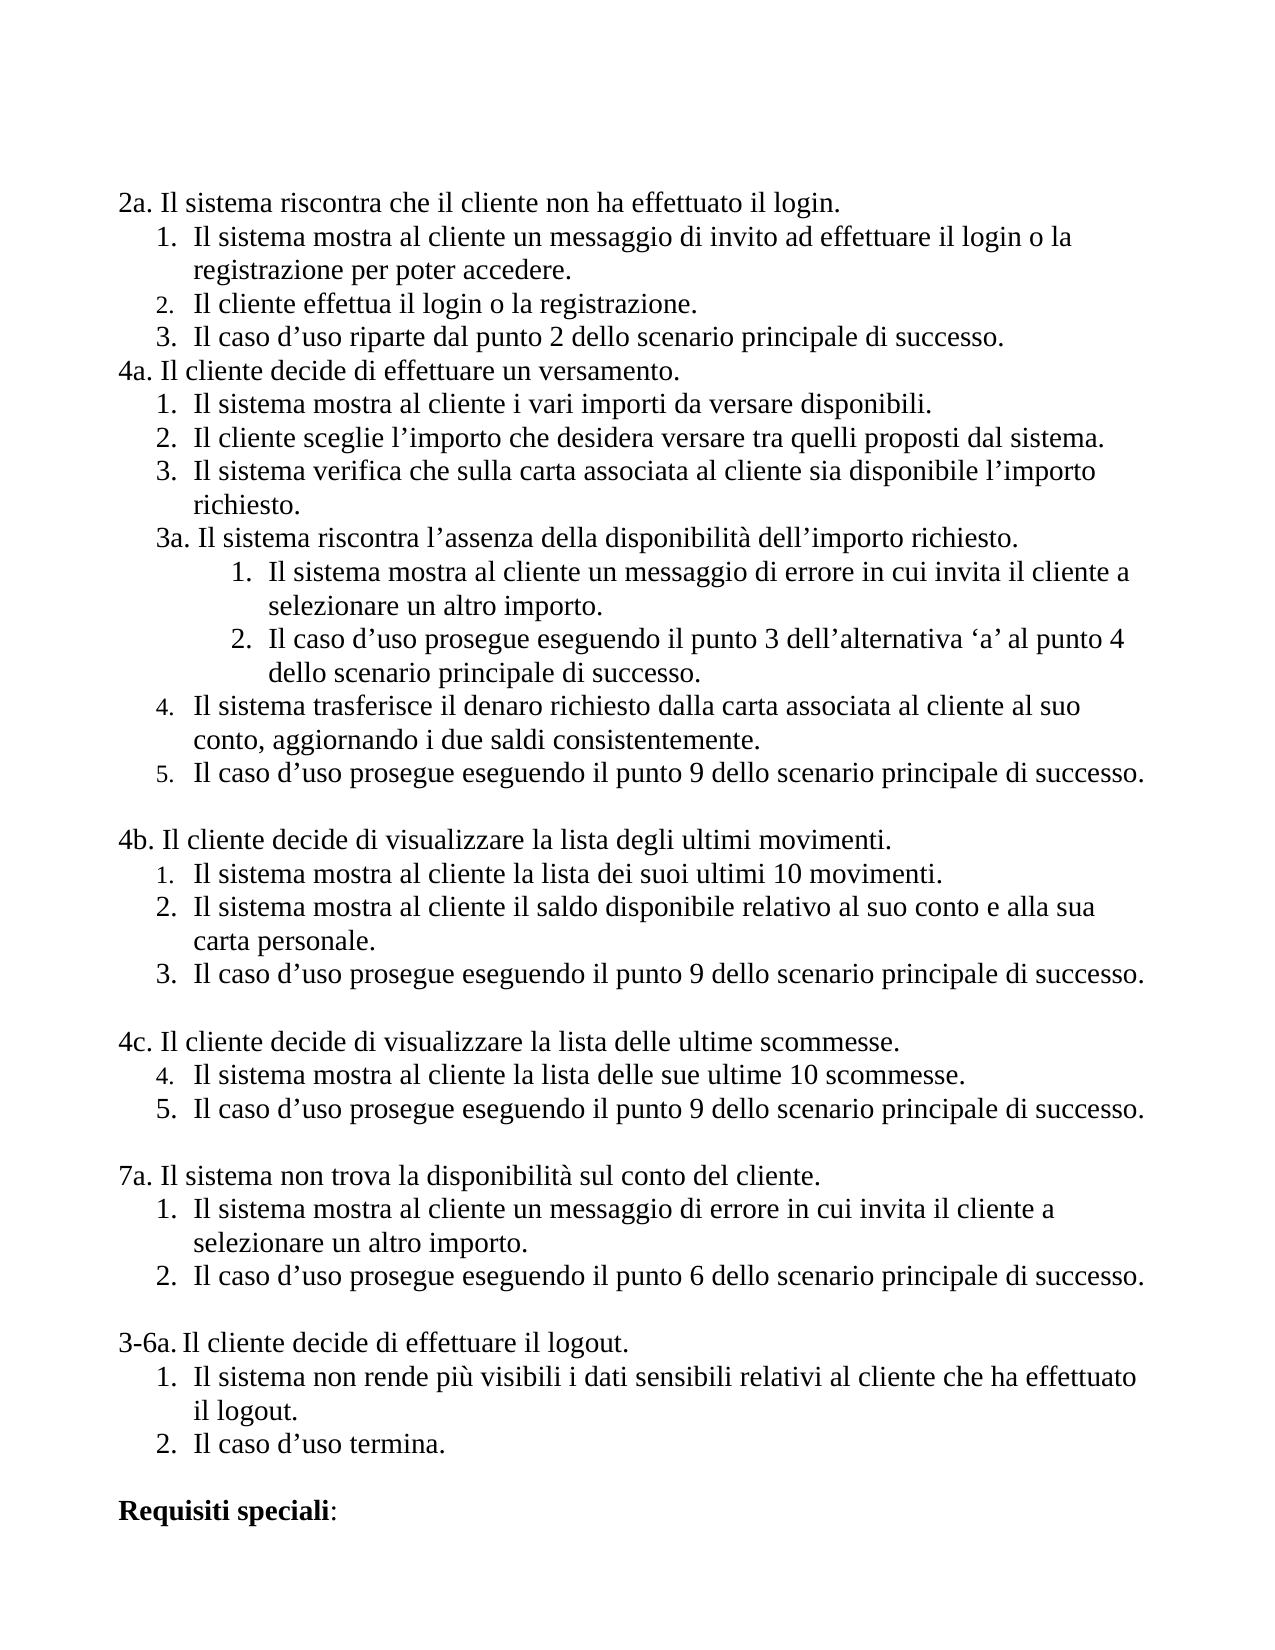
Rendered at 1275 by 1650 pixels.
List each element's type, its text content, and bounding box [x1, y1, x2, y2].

text 2a. Il sistema riscontra che il cliente non ha effettuato il login. [118, 185, 1157, 219]
list Il caso d’uso prosegue eseguendo il punto 6 dello scenario principale di successo. [156, 1258, 1157, 1292]
text 3a. Il sistema riscontra l’assenza della disponibilità dell’importo richiesto. [118, 521, 1157, 554]
list Il sistema non rende più visibili i dati sensibili relativi al cliente che ha effettuato il logout. [156, 1359, 1157, 1426]
list Il sistema verifica che sulla carta associata al cliente sia disponibile l’importo richiesto. [156, 453, 1157, 521]
text 3-6a. Il cliente decide di effettuare il logout. [118, 1326, 1157, 1359]
list Il sistema mostra al cliente un messaggio di invito ad effettuare il login o la registrazione per poter accedere. [156, 219, 1157, 286]
text 7a. Il sistema non trova la disponibilità sul conto del cliente. [118, 1158, 1157, 1191]
list Il caso d’uso prosegue eseguendo il punto 9 dello scenario principale di successo. [156, 957, 1157, 990]
list Il sistema mostra al cliente il saldo disponibile relativo al suo conto e alla sua carta personale. [156, 889, 1157, 957]
list Il caso d’uso prosegue eseguendo il punto 9 dello scenario principale di successo. [156, 1091, 1157, 1124]
list Il sistema mostra al cliente la lista delle sue ultime 10 scommesse. [156, 1057, 1157, 1091]
list Il caso d’uso termina. [156, 1426, 1157, 1460]
text 4b. Il cliente decide di visualizzare la lista degli ultimi movimenti. [118, 822, 1157, 856]
text Requisiti speciali: [118, 1493, 1157, 1527]
list Il cliente sceglie l’importo che desidera versare tra quelli proposti dal sistema. [156, 420, 1157, 453]
list Il sistema mostra al cliente i vari importi da versare disponibili. [156, 386, 1157, 420]
list Il caso d’uso prosegue eseguendo il punto 9 dello scenario principale di successo. [156, 755, 1157, 789]
text 4a. Il cliente decide di effettuare un versamento. [118, 353, 1157, 386]
list Il cliente effettua il login o la registrazione. [156, 286, 1157, 319]
list Il sistema mostra al cliente la lista dei suoi ultimi 10 movimenti. [156, 856, 1157, 889]
list Il caso d’uso prosegue eseguendo il punto 3 dell’alternativa ‘a’ al punto 4 dello scenario principale di successo. [231, 621, 1157, 688]
text 4c. Il cliente decide di visualizzare la lista delle ultime scommesse. [118, 1024, 1157, 1057]
list Il caso d’uso riparte dal punto 2 dello scenario principale di successo. [156, 319, 1157, 353]
list Il sistema trasferisce il denaro richiesto dalla carta associata al cliente al suo conto, aggiornando i due saldi consistentemente. [156, 688, 1157, 755]
list Il sistema mostra al cliente un messaggio di errore in cui invita il cliente a selezionare un altro importo. [156, 1191, 1157, 1258]
list Il sistema mostra al cliente un messaggio di errore in cui invita il cliente a selezionare un altro importo. [231, 554, 1157, 621]
